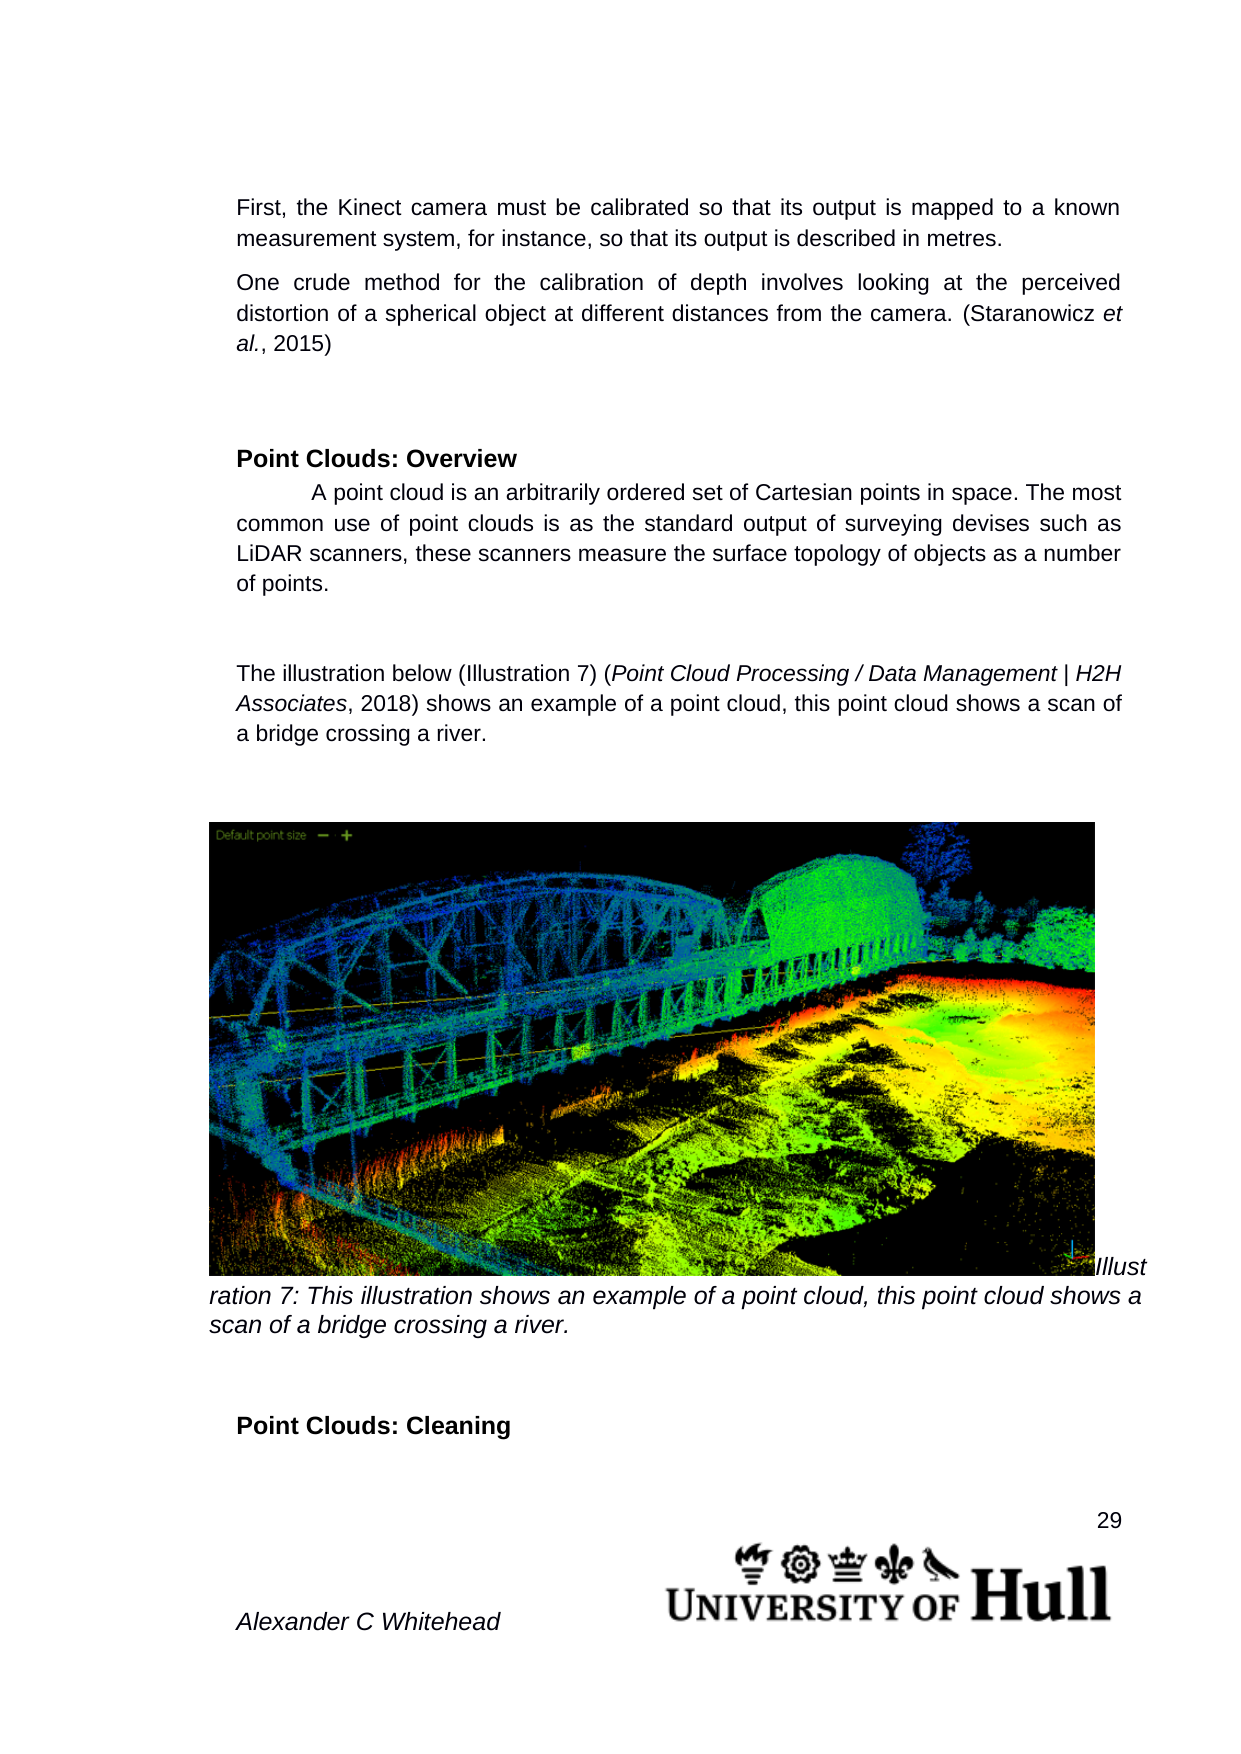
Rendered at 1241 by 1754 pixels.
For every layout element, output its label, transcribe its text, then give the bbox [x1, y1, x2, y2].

picture [493, 1015, 503, 1022]
picture [498, 1000, 513, 1012]
picture [482, 1016, 500, 1028]
picture [209, 822, 1095, 1276]
picture [690, 892, 700, 899]
picture [655, 887, 660, 897]
picture [448, 1021, 456, 1028]
text Illustration 7: This illustration shows an example of a point cloud, this point cloud shows a scan of a bridge crossing a river. [209, 1276, 1149, 1338]
subtitle Point Clouds: Cleaning [236, 1411, 1122, 1439]
picture [595, 992, 606, 1002]
picture [564, 925, 571, 931]
picture [636, 883, 653, 898]
picture [576, 964, 583, 970]
picture [597, 974, 619, 986]
picture [579, 919, 674, 979]
picture [702, 910, 714, 923]
picture [598, 910, 604, 917]
picture [225, 1113, 232, 1120]
picture [590, 982, 596, 990]
picture [681, 929, 692, 936]
picture [673, 929, 679, 936]
text First, the Kinect camera must be calibrated so that its output is mapped to a known measurement system, for instance, so that its output is described in metres. [236, 194, 1122, 251]
text One crude method for the calibration of depth involves looking at the perceived distortion of a spherical object at different distances from the camera. (Staranowicz et al., 2015)⁠ [236, 269, 1122, 356]
picture [635, 971, 647, 978]
picture [622, 984, 629, 991]
picture [410, 1017, 421, 1022]
picture [472, 1022, 479, 1031]
subtitle Point Clouds: Overview [236, 444, 1122, 473]
picture [649, 981, 658, 986]
picture [252, 1143, 260, 1152]
picture [613, 909, 622, 925]
picture [554, 939, 561, 945]
picture [386, 1019, 410, 1036]
picture [412, 1033, 440, 1046]
picture [496, 970, 538, 996]
picture [692, 916, 701, 924]
text The illustration below (Illustration 7) (Point Cloud Processing / Data Management | H2H Associates, 2018)⁠ shows an example of a point cloud, this point cloud shows a scan of a bridge crossing a river. [236, 659, 1122, 746]
picture [659, 1533, 1119, 1631]
picture [231, 1094, 238, 1101]
picture [631, 904, 641, 919]
picture [414, 1021, 435, 1029]
picture [273, 1042, 287, 1054]
picture [351, 1050, 359, 1063]
picture [460, 1026, 467, 1032]
picture [629, 889, 635, 896]
picture [659, 906, 674, 921]
text A point cloud is an arbitrarily ordered set of Cartesian points in space. The most common use of point clouds is as the standard output of surveying devises such as LiDAR scanners, these scanners measure the surface topology of objects as a number of points. [236, 479, 1122, 596]
picture [569, 984, 578, 995]
picture [627, 973, 634, 983]
picture [352, 1034, 358, 1041]
picture [679, 911, 685, 919]
picture [483, 1009, 495, 1016]
picture [438, 1014, 447, 1023]
picture [696, 926, 702, 933]
picture [336, 1045, 345, 1050]
